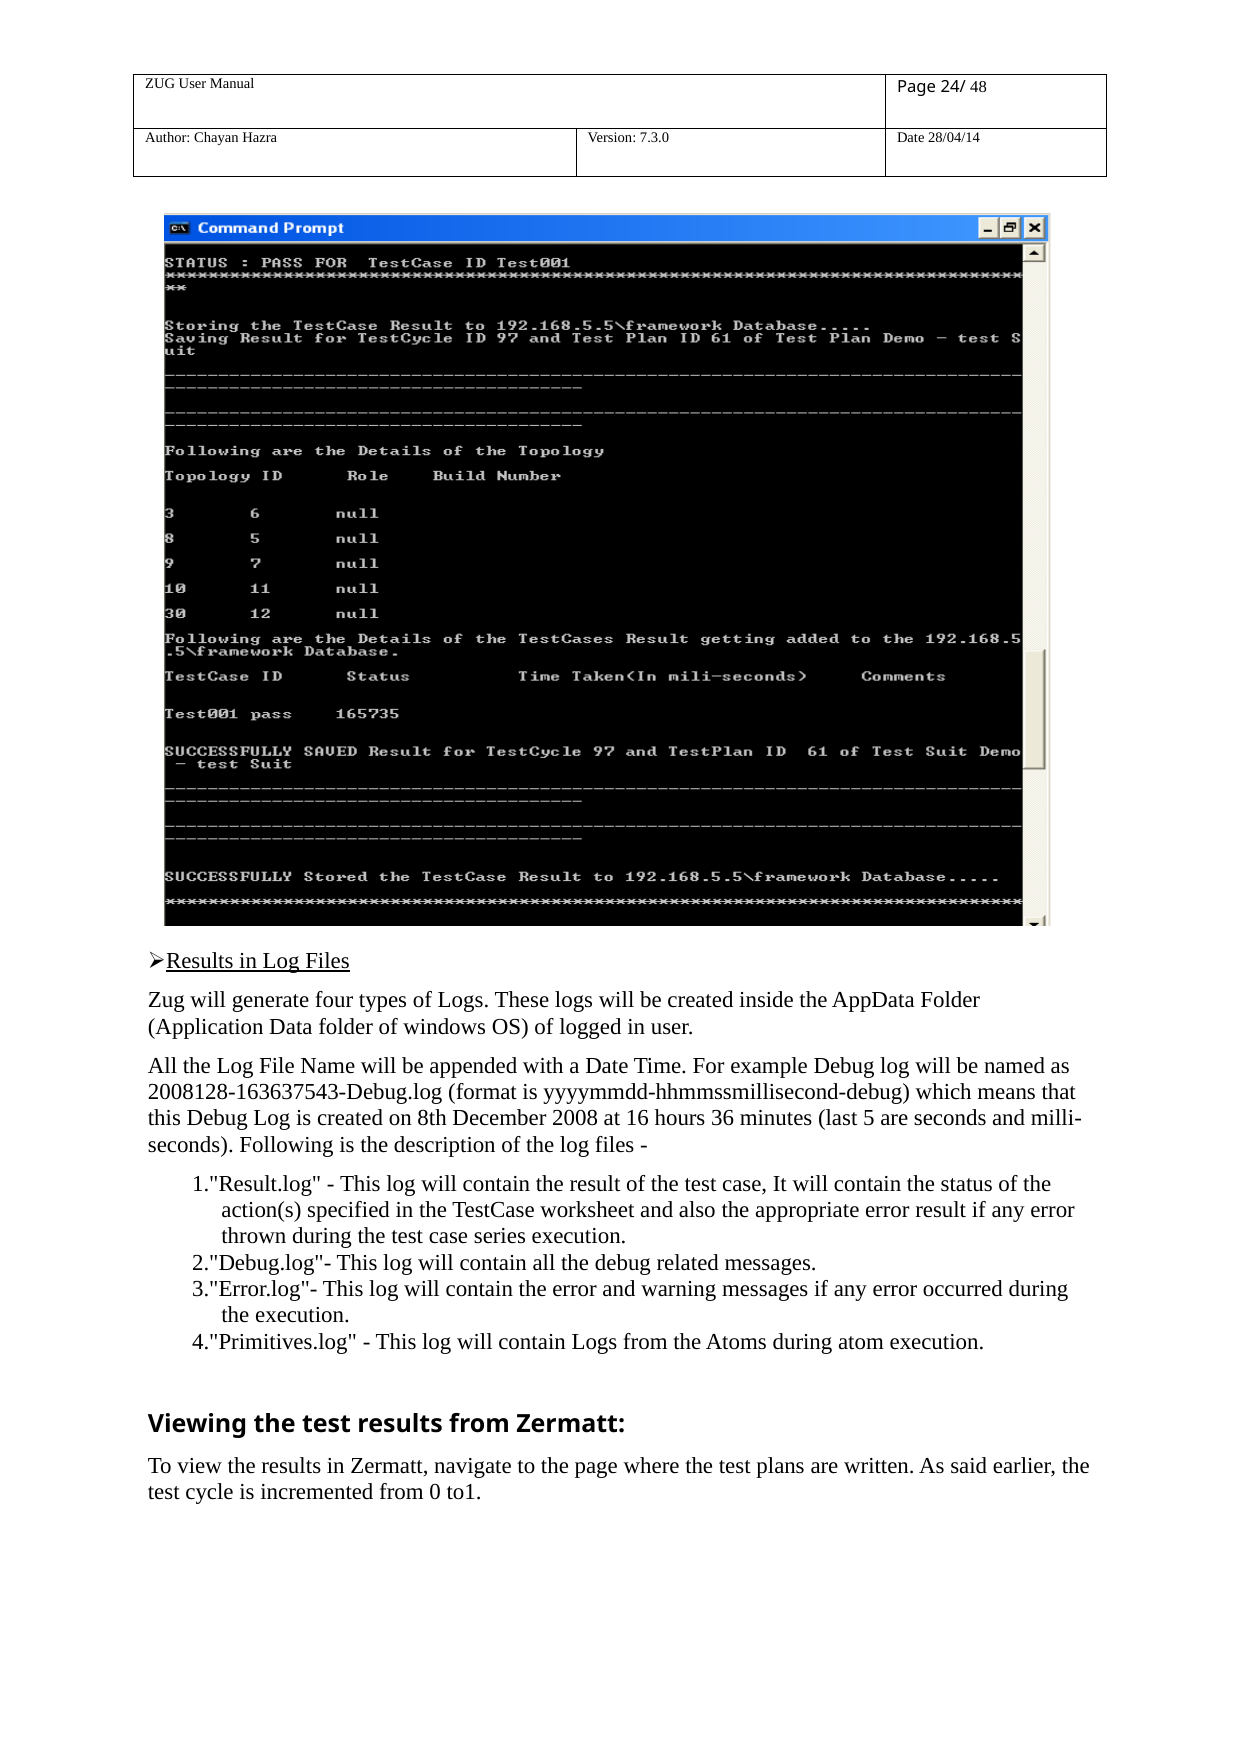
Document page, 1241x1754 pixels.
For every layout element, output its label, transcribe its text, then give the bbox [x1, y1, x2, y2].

text Viewing the test results from Zermatt: [148, 1405, 1092, 1439]
list "Primitives.log" - This log will contain Logs from the Atoms during atom execution. [192, 1328, 1092, 1354]
text All the Log File Name will be appended with a Date Time. For example Debug log will be named as 2008128-163637543-Debug.log (format is yyyymmdd-hhmmssmillisecond-debug) which means that this Debug Log is created on 8th December 2008 at 16 hours 36 minutes (last 5 are seconds and milli-seconds). Following is the description of the log files - [148, 1052, 1092, 1157]
text To view the results in Zermatt, navigate to the page where the test plans are written. As said earlier, the test cycle is incremented from 0 to1. [148, 1452, 1092, 1505]
list Results in Log Files [148, 948, 1092, 974]
list "Result.log" - This log will contain the result of the test case, It will contain the status of the action(s) specified in the TestCase worksheet and also the appropriate error result if any error thrown during the test case series execution. [192, 1169, 1092, 1249]
list "Error.log"- This log will contain the error and warning messages if any error occurred during the execution. [192, 1275, 1092, 1328]
list "Debug.log"- This log will contain all the debug related messages. [192, 1249, 1092, 1275]
text Zug will generate four types of Logs. These logs will be created inside the AppData Folder (Application Data folder of windows OS) of logged in user. [148, 986, 1092, 1039]
picture [164, 212, 1051, 926]
